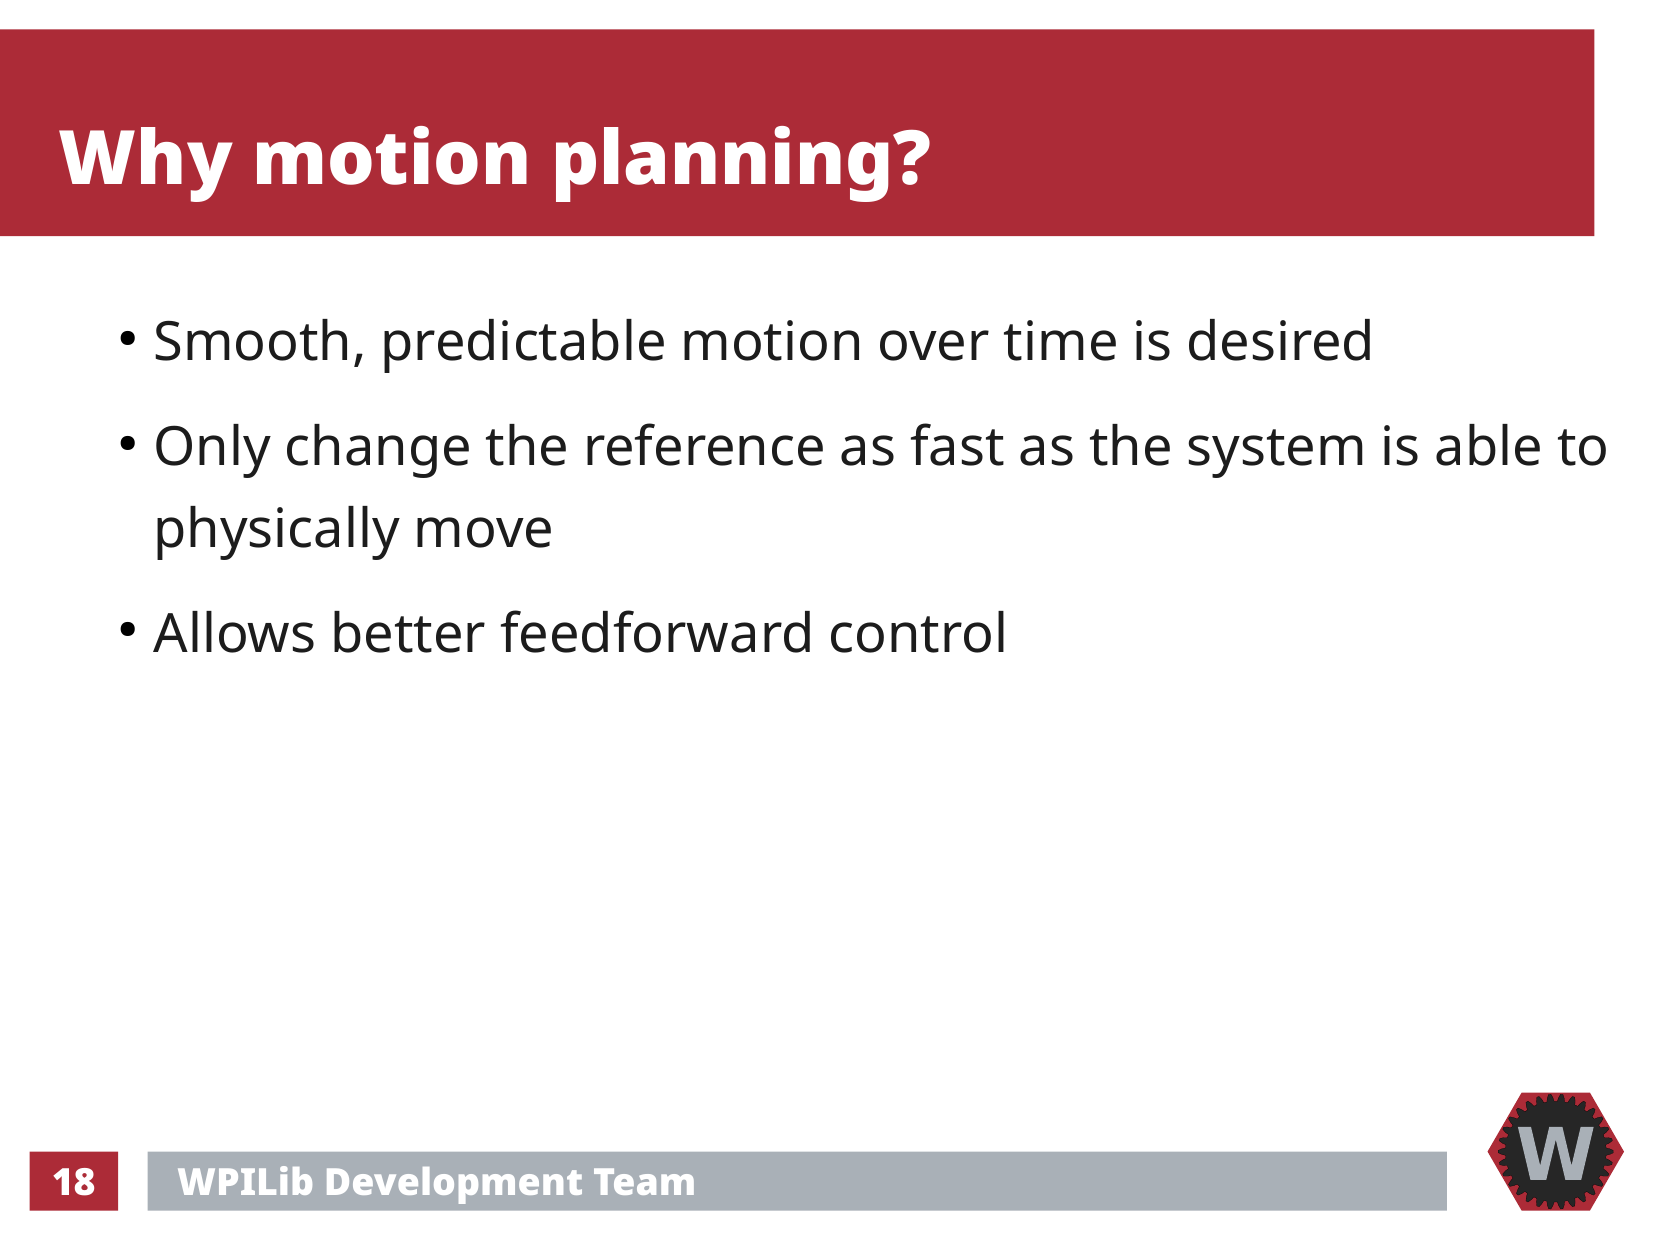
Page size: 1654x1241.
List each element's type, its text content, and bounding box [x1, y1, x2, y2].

title Why motion planning? [59, 59, 1595, 207]
list Smooth, predictable motion over time is desired Only change the reference as fast as the system is able to physically move Allows better feedforward control [118, 295, 1613, 1123]
